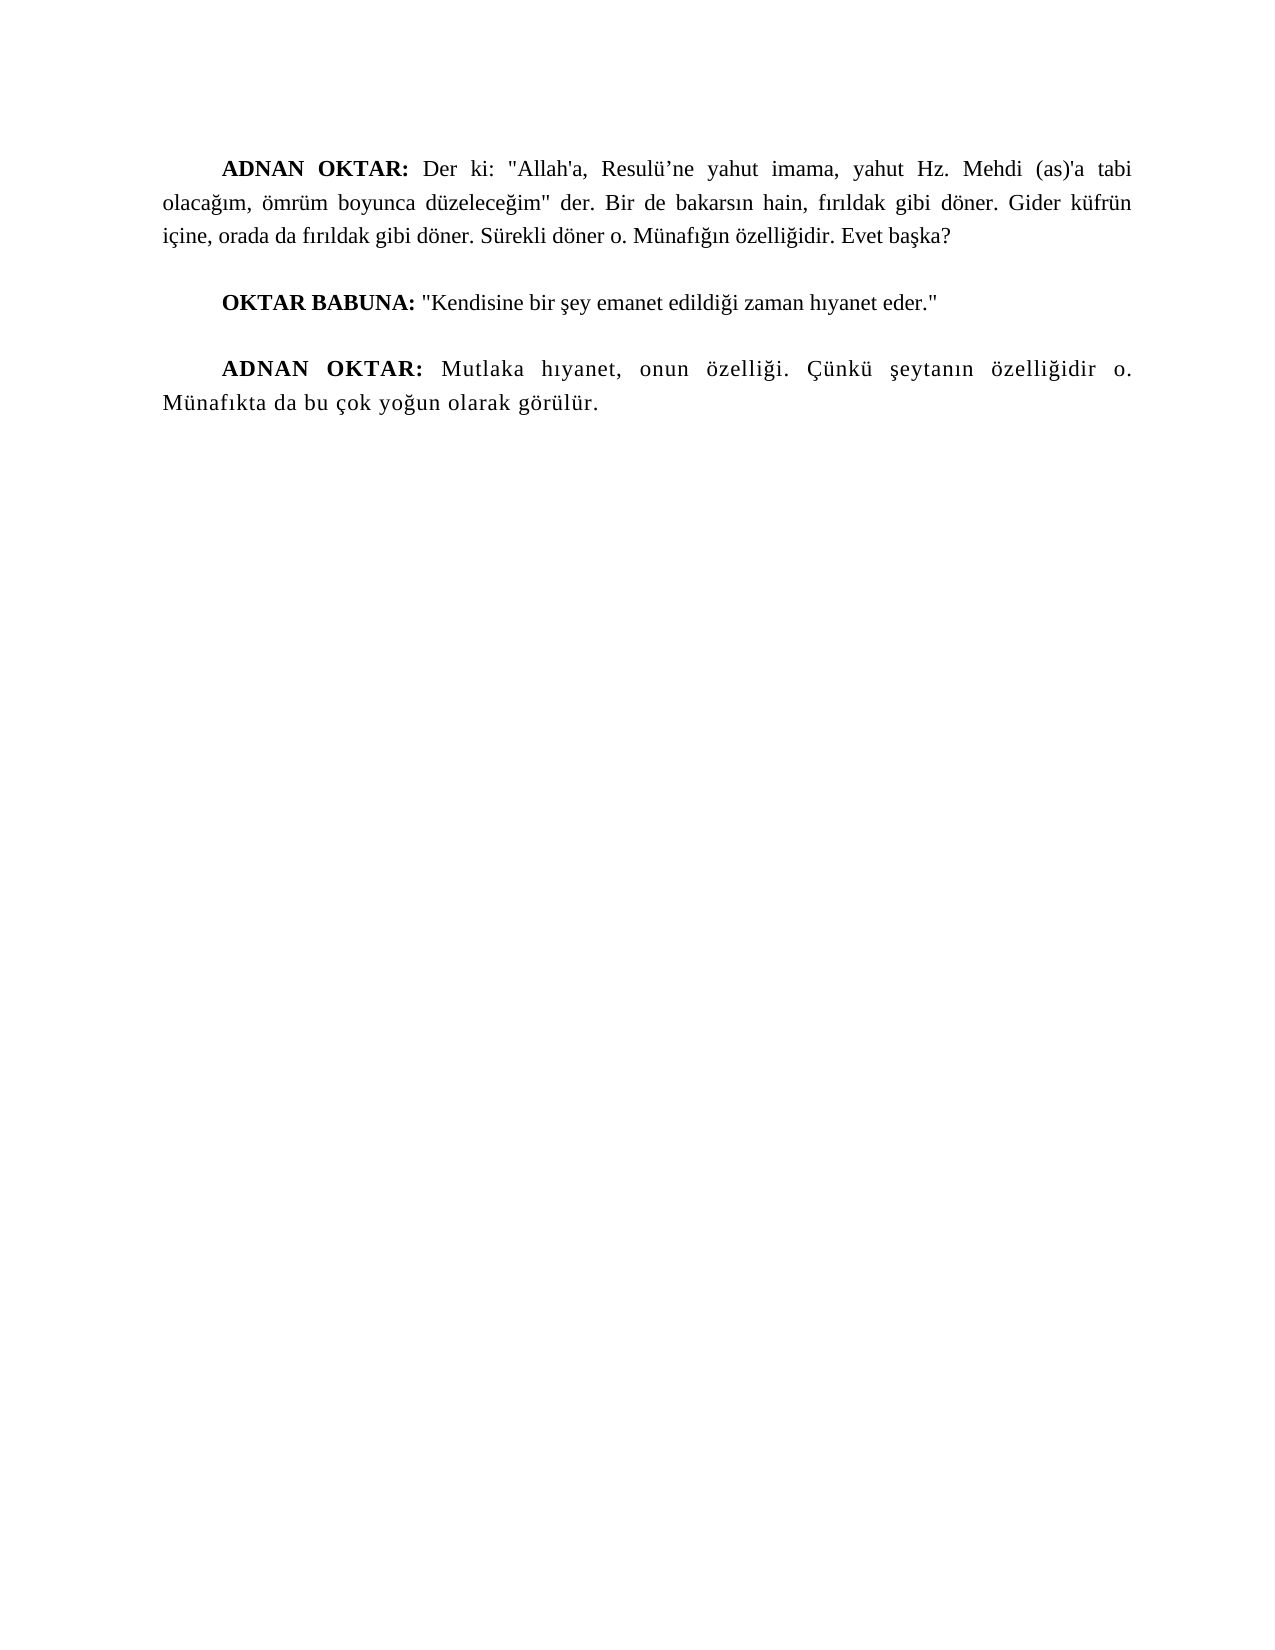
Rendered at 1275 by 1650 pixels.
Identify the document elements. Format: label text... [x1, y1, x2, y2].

text ADNAN OKTAR: Mutlaka hıyanet, onun özelliği. Çünkü şeytanın özelliğidir o. Münafıkta da bu çok yoğun olarak görülür. [162, 350, 1134, 417]
text OKTAR BABUNA: "Kendisine bir şey emanet edildiği zaman hıyanet eder." [162, 283, 1134, 317]
text ADNAN OKTAR: Der ki: "Allah'a, Resulü’ne yahut imama, yahut Hz. Mehdi (as)'a tabi olacağım, ömrüm boyunca düzeleceğim" der. Bir de bakarsın hain, fırıldak gibi döner. Gider küfrün içine, orada da fırıldak gibi döner. Sürekli döner o. Münafığın özelliğidir. Evet başka? [162, 150, 1134, 250]
